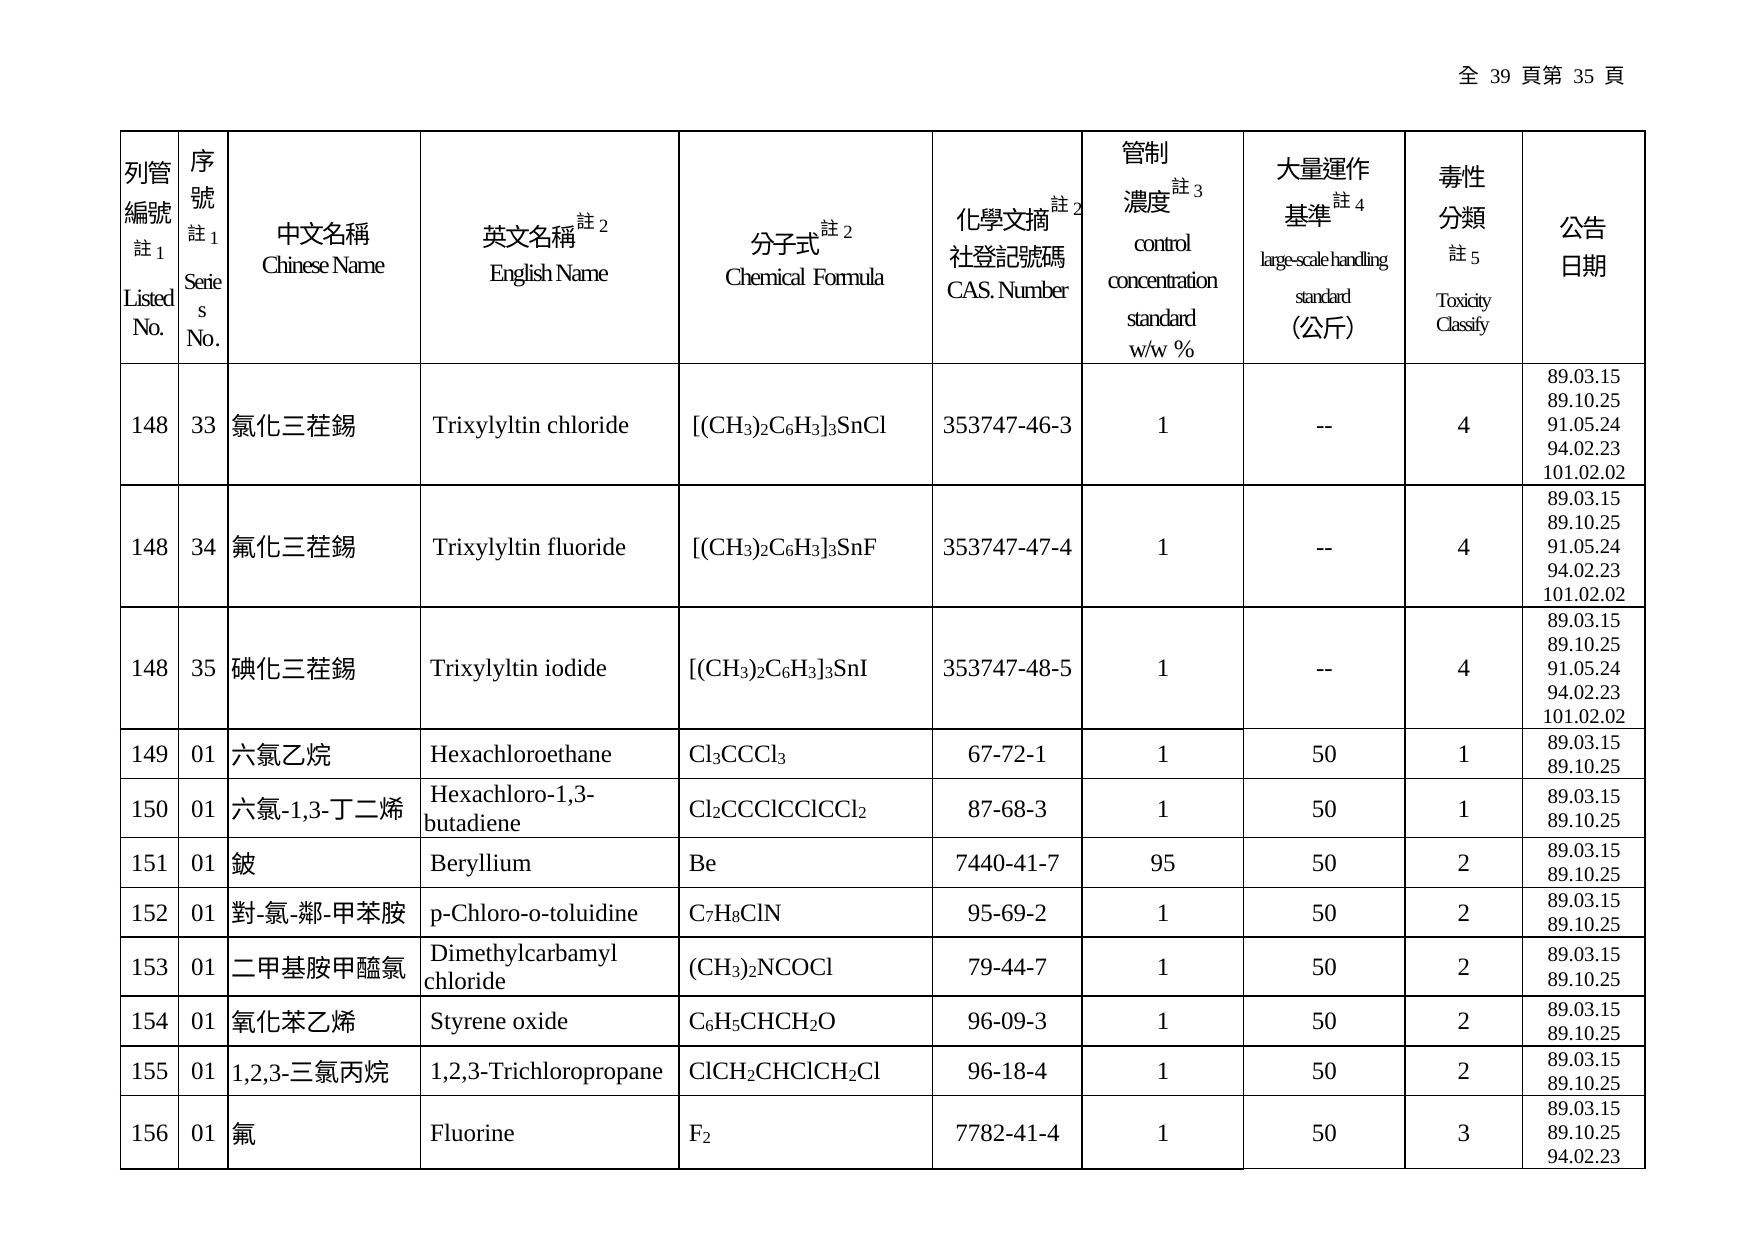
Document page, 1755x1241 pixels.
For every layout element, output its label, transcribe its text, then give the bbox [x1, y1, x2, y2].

table_header 化學文摘註2 社登記號碼 CAS. Number [933, 132, 1081, 362]
table_cell 氧化苯乙烯 [229, 997, 420, 1045]
table_cell p-Chloro-o-toluidine [421, 888, 678, 936]
table_header 公告 日期 [1523, 132, 1644, 362]
table_header 毒性 分類 註5 Toxicity Classify [1406, 132, 1522, 362]
table_cell 89.03.15 89.10.25 94.02.23 [1523, 1096, 1644, 1168]
table_cell 3 [1406, 1096, 1522, 1168]
table_cell 89.03.15 89.10.25 [1523, 729, 1644, 778]
table_cell 87-68-3 [933, 779, 1081, 837]
table_cell Cl3CCCl3 [680, 730, 932, 778]
table_header 序號 註1 Series No. [179, 132, 227, 362]
table_cell 150 [121, 779, 178, 837]
table_cell C7H8ClN [680, 888, 932, 936]
table_cell 2 [1406, 1047, 1522, 1094]
table_cell 氯化三茬錫 [229, 364, 420, 484]
table_cell (CH3)2NCOCl [680, 938, 932, 995]
table_cell 50 [1244, 938, 1404, 995]
table_cell Trixylyltin fluoride [421, 486, 678, 606]
table_cell 96-09-3 [933, 997, 1081, 1045]
table_cell [(CH3)2C6H3]3SnCl [680, 364, 932, 484]
table_cell 1,2,3-Trichloropropane [421, 1047, 678, 1094]
table_cell 1 [1083, 997, 1243, 1045]
table_cell 89.03.15 89.10.25 [1523, 838, 1644, 886]
table_cell 1 [1083, 364, 1243, 484]
table_header 大量運作 基準註4 large-scale handling standard （公斤） [1244, 132, 1404, 362]
table_cell Dimethylcarbamyl chloride [421, 938, 678, 995]
table_cell 89.03.15 89.10.25 [1523, 938, 1644, 995]
table_cell 148 [121, 364, 178, 484]
table_cell 氟化三茬錫 [229, 486, 420, 606]
table_header 列管 編號 註1 Listed No. [121, 132, 178, 362]
table_cell C6H5CHCH2O [680, 997, 932, 1045]
table_cell 01 [179, 838, 227, 886]
table_cell 01 [179, 1096, 227, 1168]
table_cell 149 [121, 730, 178, 778]
table_cell Fluorine [421, 1096, 678, 1168]
table_cell 7440-41-7 [933, 838, 1081, 886]
table_cell 89.03.15 89.10.25 91.05.24 94.02.23 101.02.02 [1523, 608, 1644, 728]
table_cell 7782-41-4 [933, 1096, 1081, 1168]
table_cell 二甲基胺甲醯氯 [229, 938, 420, 995]
table_cell 1 [1083, 888, 1243, 936]
table_cell 50 [1244, 729, 1404, 778]
table_header 分子式註2 Chemical Formula [680, 132, 932, 362]
table_cell 01 [179, 997, 227, 1045]
table_cell 1 [1083, 779, 1243, 837]
table_cell 353747-46-3 [933, 364, 1081, 484]
table_cell ClCH2CHClCH2Cl [680, 1047, 932, 1094]
table_cell Be [680, 838, 932, 886]
table_cell 2 [1406, 838, 1522, 886]
table_cell 鈹 [229, 838, 420, 886]
table_cell 01 [179, 938, 227, 995]
table_cell 2 [1406, 938, 1522, 995]
table_cell 50 [1244, 779, 1404, 837]
table_cell Styrene oxide [421, 997, 678, 1045]
table_cell 1 [1083, 1096, 1243, 1168]
table_cell 152 [121, 888, 178, 936]
table_cell 33 [179, 364, 227, 484]
table_cell 89.03.15 89.10.25 [1523, 997, 1644, 1045]
table_cell 50 [1244, 838, 1404, 886]
table_cell 2 [1406, 888, 1522, 936]
table_cell 148 [121, 486, 178, 606]
table_cell 67-72-1 [933, 730, 1081, 778]
table_cell 1 [1406, 779, 1522, 837]
table_cell 01 [179, 888, 227, 936]
table_cell 353747-48-5 [933, 608, 1081, 728]
table_cell 01 [179, 1047, 227, 1094]
table_cell 89.03.15 89.10.25 91.05.24 94.02.23 101.02.02 [1523, 364, 1644, 484]
table_cell 50 [1244, 997, 1404, 1045]
table_cell Hexachloroethane [421, 730, 678, 778]
table_cell 對-氯-鄰-甲苯胺 [229, 888, 420, 936]
table_cell 氟 [229, 1096, 420, 1168]
table_cell 89.03.15 89.10.25 [1523, 779, 1644, 837]
table_cell 95-69-2 [933, 888, 1081, 936]
table_cell 1 [1083, 608, 1243, 728]
table_cell 89.03.15 89.10.25 [1523, 888, 1644, 936]
table_cell 156 [121, 1096, 178, 1168]
table_cell Trixylyltin chloride [421, 364, 678, 484]
table_cell 01 [179, 779, 227, 837]
table_cell Trixylyltin iodide [421, 608, 678, 728]
table_cell 1 [1083, 486, 1243, 606]
table_cell F2 [680, 1096, 932, 1168]
table_cell 4 [1406, 364, 1522, 484]
table_cell -- [1244, 486, 1404, 606]
table_cell 1,2,3-三氯丙烷 [229, 1047, 420, 1094]
table_cell -- [1244, 364, 1404, 484]
table_cell 95 [1083, 838, 1243, 886]
table_cell 六氯乙烷 [229, 730, 420, 778]
table_cell 148 [121, 608, 178, 728]
table_cell 79-44-7 [933, 938, 1081, 995]
table_cell 1 [1406, 729, 1522, 778]
table_cell [(CH3)2C6H3]3SnI [680, 608, 932, 728]
table_cell [(CH3)2C6H3]3SnF [680, 486, 932, 606]
table_cell 50 [1244, 888, 1404, 936]
table_cell -- [1244, 608, 1404, 728]
table_cell 153 [121, 938, 178, 995]
table_cell 1 [1083, 730, 1243, 778]
table_cell 1 [1083, 938, 1243, 995]
table_cell Beryllium [421, 838, 678, 886]
table_cell 155 [121, 1047, 178, 1094]
table_cell 4 [1406, 486, 1522, 606]
table_cell Cl2CCClCClCCl2 [680, 779, 932, 837]
table_cell 4 [1406, 608, 1522, 728]
table_cell 六氯-1,3-丁二烯 [229, 779, 420, 837]
table_cell 50 [1244, 1096, 1404, 1168]
table_cell 1 [1083, 1047, 1243, 1094]
table_header 英文名稱註2 English Name [421, 132, 678, 362]
table_cell Hexachloro-1,3-butadiene [421, 779, 678, 837]
table_cell 89.03.15 89.10.25 91.05.24 94.02.23 101.02.02 [1523, 486, 1644, 606]
table_cell 151 [121, 838, 178, 886]
table_cell 154 [121, 997, 178, 1045]
table_cell 2 [1406, 997, 1522, 1045]
table_header 中文名稱 Chinese Name [229, 132, 420, 362]
table_cell 碘化三茬錫 [229, 608, 420, 728]
table_cell 353747-47-4 [933, 486, 1081, 606]
table_cell 50 [1244, 1047, 1404, 1094]
table_cell 01 [179, 730, 227, 778]
table_cell 96-18-4 [933, 1047, 1081, 1094]
table_cell 34 [179, 486, 227, 606]
table_header 管制 濃度註3 control concentration standard w/w % [1083, 132, 1243, 362]
table_cell 35 [179, 608, 227, 728]
table_cell 89.03.15 89.10.25 [1523, 1047, 1644, 1094]
